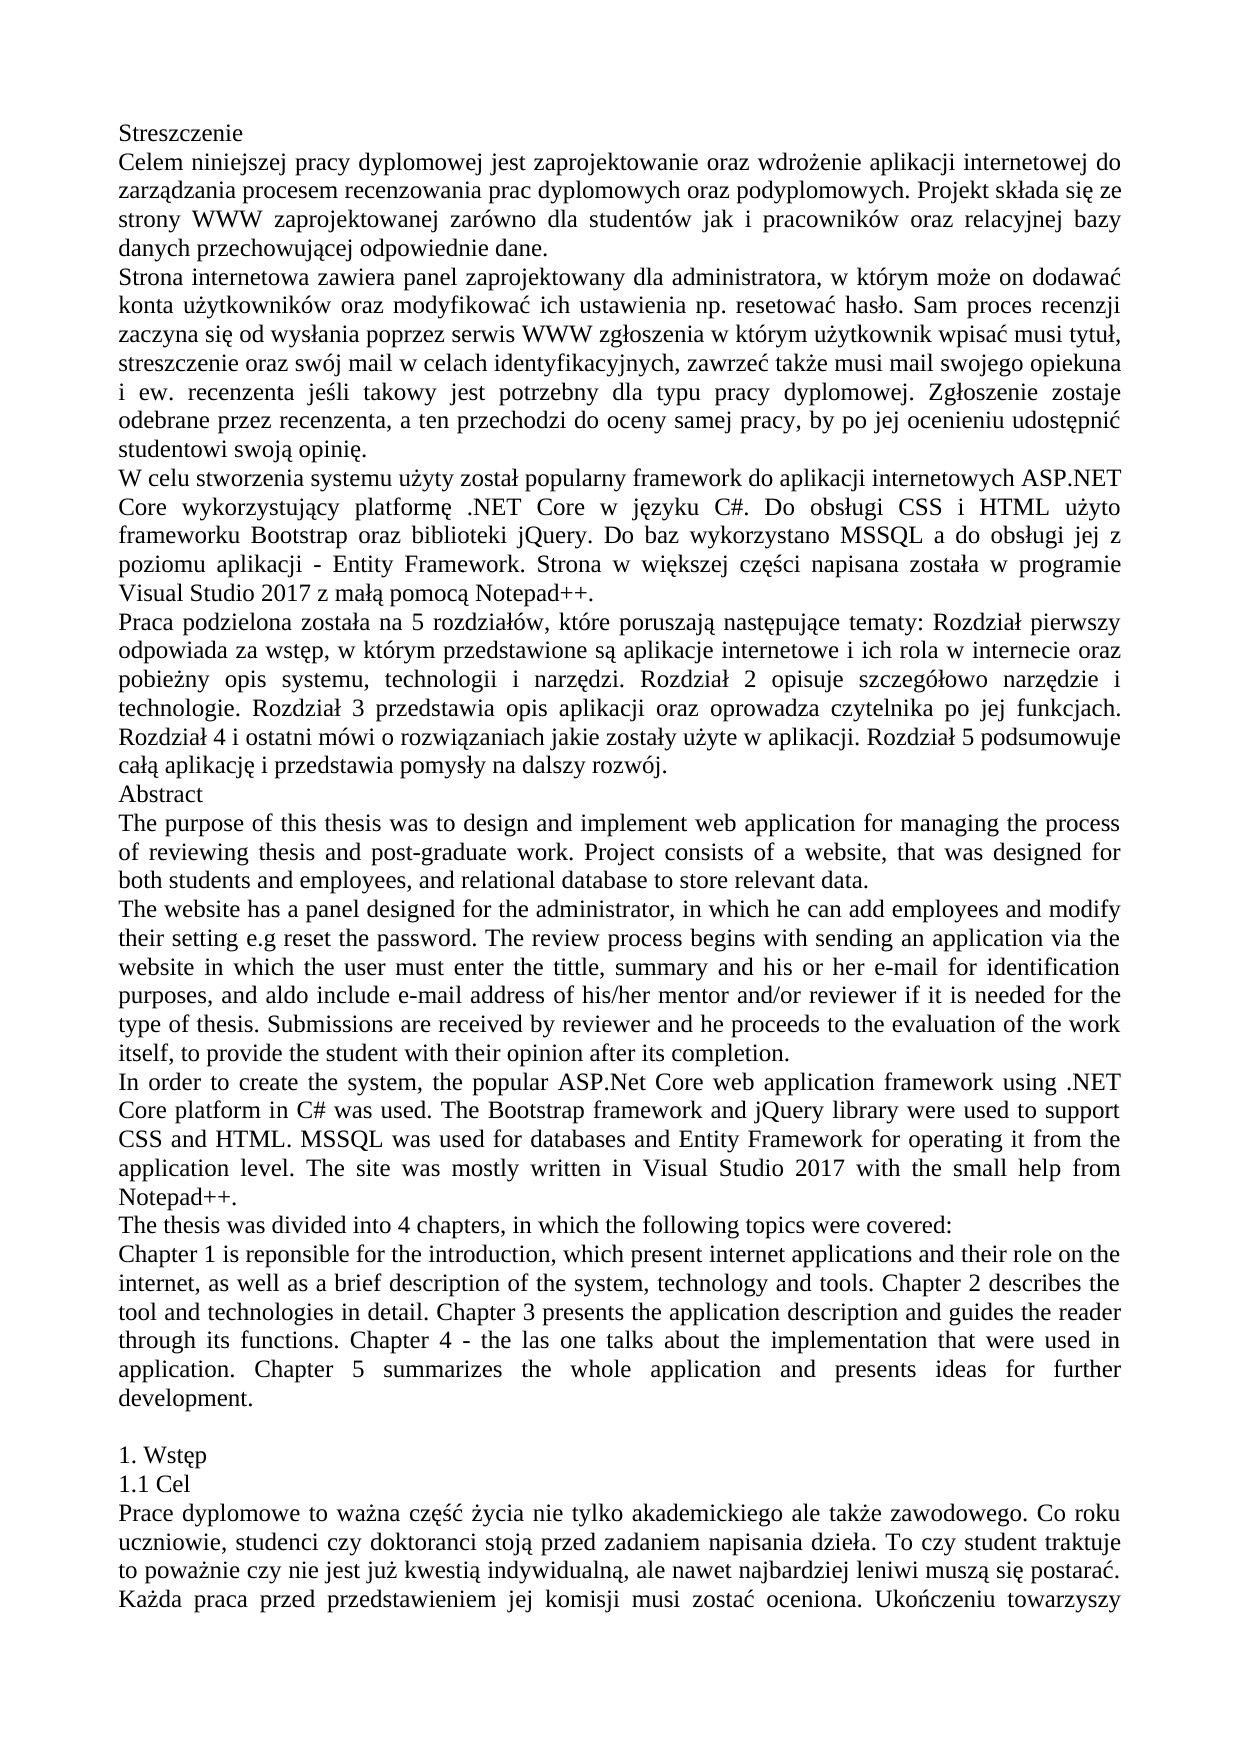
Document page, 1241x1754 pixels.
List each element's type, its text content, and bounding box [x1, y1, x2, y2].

text Strona internetowa zawiera panel zaprojektowany dla administratora, w którym może on dodawać konta użytkowników oraz modyfikować ich ustawienia np. resetować hasło. Sam proces recenzji zaczyna się od wysłania poprzez serwis WWW zgłoszenia w którym użytkownik wpisać musi tytuł, streszczenie oraz swój mail w celach identyfikacyjnych, zawrzeć także musi mail swojego opiekuna i ew. recenzenta jeśli takowy jest potrzebny dla typu pracy dyplomowej. Zgłoszenie zostaje odebrane przez recenzenta, a ten przechodzi do oceny samej pracy, by po jej ocenieniu udostępnić studentowi swoją opinię. [118, 262, 1122, 463]
text Prace dyplomowe to ważna część życia nie tylko akademickiego ale także zawodowego. Co roku uczniowie, studenci czy doktoranci stoją przed zadaniem napisania dzieła. To czy student traktuje to poważnie czy nie jest już kwestią indywidualną, ale nawet najbardziej leniwi muszą się postarać. Każda praca przed przedstawieniem jej komisji musi zostać oceniona. Ukończeniu towarzyszy [118, 1498, 1122, 1613]
text The website has a panel designed for the administrator, in which he can add employees and modify their setting e.g reset the password. The review process begins with sending an application via the website in which the user must enter the tittle, summary and his or her e-mail for identification purposes, and aldo include e-mail address of his/her mentor and/or reviewer if it is needed for the type of thesis. Submissions are received by reviewer and he proceeds to the evaluation of the work itself, to provide the student with their opinion after its completion. [118, 894, 1122, 1067]
text Celem niniejszej pracy dyplomowej jest zaprojektowanie oraz wdrożenie aplikacji internetowej do zarządzania procesem recenzowania prac dyplomowych oraz podyplomowych. Projekt składa się ze strony WWW zaprojektowanej zarówno dla studentów jak i pracowników oraz relacyjnej bazy danych przechowującej odpowiednie dane. [118, 147, 1122, 262]
text Abstract The purpose of this thesis was to design and implement web application for managing the process of reviewing thesis and post-graduate work. Project consists of a website, that was designed for both students and employees, and relational database to store relevant data. [118, 779, 1122, 894]
text 1. Wstęp [118, 1441, 1122, 1469]
text Praca podzielona została na 5 rozdziałów, które poruszają następujące tematy: Rozdział pierwszy odpowiada za wstęp, w którym przedstawione są aplikacje internetowe i ich rola w internecie oraz pobieżny opis systemu, technologii i narzędzi. Rozdział 2 opisuje szczegółowo narzędzie i technologie. Rozdział 3 przedstawia opis aplikacji oraz oprowadza czytelnika po jej funkcjach. Rozdział 4 i ostatni mówi o rozwiązaniach jakie zostały użyte w aplikacji. Rozdział 5 podsumowuje całą aplikację i przedstawia pomysły na dalszy rozwój. [118, 607, 1122, 779]
text W celu stworzenia systemu użyty został popularny framework do aplikacji internetowych ASP.NET Core wykorzystujący platformę .NET Core w języku C#. Do obsługi CSS i HTML użyto frameworku Bootstrap oraz biblioteki jQuery. Do baz wykorzystano MSSQL a do obsługi jej z poziomu aplikacji - Entity Framework. Strona w większej części napisana została w programie Visual Studio 2017 z małą pomocą Notepad++. [118, 463, 1122, 607]
text Streszczenie [118, 118, 1122, 147]
text In order to create the system, the popular ASP.Net Core web application framework using .NET Core platform in C# was used. The Bootstrap framework and jQuery library were used to support CSS and HTML. MSSQL was used for databases and Entity Framework for operating it from the application level. The site was mostly written in Visual Studio 2017 with the small help from Notepad++. [118, 1067, 1122, 1211]
text The thesis was divided into 4 chapters, in which the following topics were covered: [118, 1211, 1122, 1239]
text 1.1 Cel [118, 1469, 1122, 1498]
text Chapter 1 is reponsible for the introduction, which present internet applications and their role on the internet, as well as a brief description of the system, technology and tools. Chapter 2 describes the tool and technologies in detail. Chapter 3 presents the application description and guides the reader through its functions. Chapter 4 - the las one talks about the implementation that were used in application. Chapter 5 summarizes the whole application and presents ideas for further development. [118, 1239, 1122, 1412]
